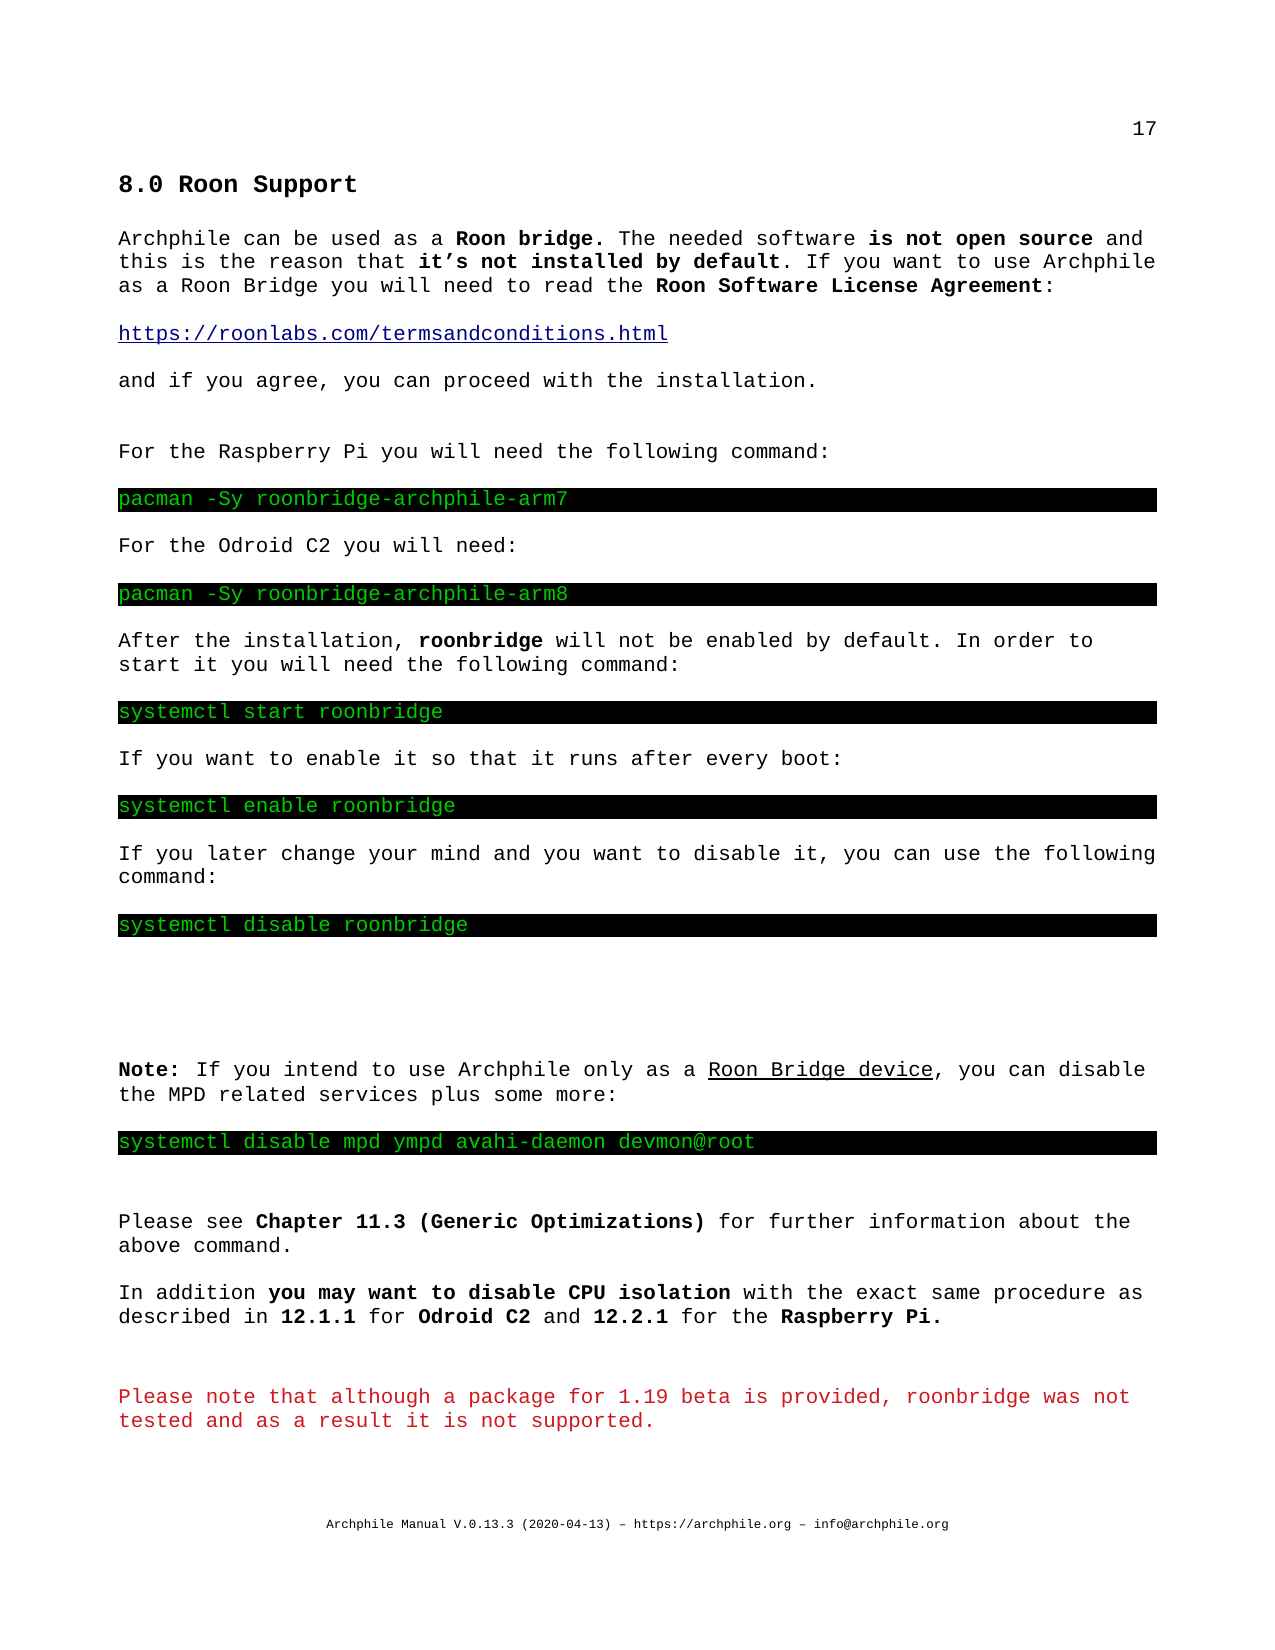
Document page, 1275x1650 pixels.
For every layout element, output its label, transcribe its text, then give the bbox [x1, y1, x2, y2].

text Archphile can be used as a Roon bridge. The needed software is not open source and this is the reason that it’s not installed by default. If you want to use Archphile as a Roon Bridge you will need to read the Roon Software License Agreement: [118, 228, 1157, 299]
text If you want to enable it so that it runs after every boot: [118, 748, 1157, 772]
text After the installation, roonbridge will not be enabled by default. In order to start it you will need the following command: [118, 630, 1157, 677]
text systemctl disable roonbridge [118, 914, 1157, 937]
text systemctl enable roonbridge [118, 795, 1157, 819]
text For the Raspberry Pi you will need the following command: [118, 441, 1157, 464]
text 8.0 Roon Support [118, 171, 1157, 199]
text pacman -Sy roonbridge-archphile-arm7 [118, 488, 1157, 512]
text If you later change your mind and you want to disable it, you can use the following command: [118, 843, 1157, 890]
text pacman -Sy roonbridge-archphile-arm8 [118, 583, 1157, 606]
text In addition you may want to disable CPU isolation with the exact same procedure as described in 12.1.1 for Odroid C2 and 12.2.1 for the Raspberry Pi. [118, 1282, 1157, 1330]
text systemctl start roonbridge [118, 701, 1157, 724]
text Note: If you intend to use Archphile only as a Roon Bridge device, you can disable the MPD related services plus some more: [118, 1056, 1157, 1107]
text Please note that although a package for 1.19 beta is provided, roonbridge was not tested and as a result it is not supported. [118, 1386, 1157, 1434]
text For the Odroid C2 you will need: [118, 535, 1157, 559]
text systemctl disable mpd ympd avahi-daemon devmon@root [118, 1131, 1157, 1155]
text Please see Chapter 11.3 (Generic Optimizations) for further information about the above command. [118, 1211, 1157, 1259]
text and if you agree, you can proceed with the installation. [118, 370, 1157, 393]
text https://roonlabs.com/termsandconditions.html [118, 322, 1157, 346]
